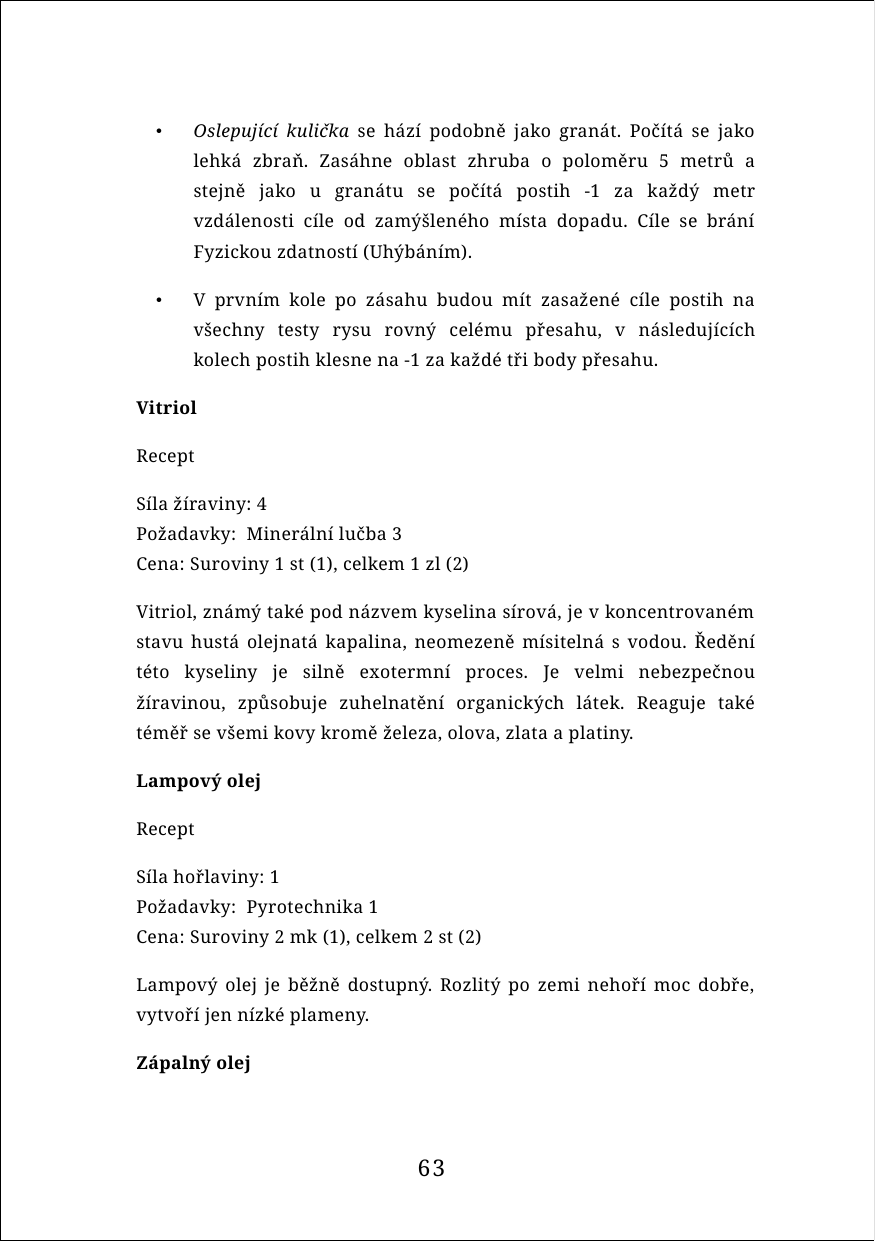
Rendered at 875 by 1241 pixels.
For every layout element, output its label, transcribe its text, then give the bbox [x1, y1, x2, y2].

text Recept [136, 816, 756, 840]
text Síla žíraviny: 4 Požadavky: Minerální lučba 3 Cena: Suroviny 1 st (1), celkem 1 zl (2) [136, 491, 756, 576]
text Lampový olej [136, 768, 756, 792]
text Síla hořlaviny: 1 Požadavky: Pyrotechnika 1 Cena: Suroviny 2 mk (1), celkem 2 st (2) [136, 864, 756, 949]
text Vitriol, známý také pod názvem kyselina sírová, je v koncentrovaném stavu hustá olejnatá kapalina, neomezeně mísitelná s vodou. Ředění této kyseliny je silně exotermní proces. Je velmi nebezpečnou žíravinou, způsobuje zuhelnatění organických látek. Reaguje také téměř se všemi kovy kromě železa, olova, zlata a platiny. [136, 599, 756, 744]
list V prvním kole po zásahu budou mít zasažené cíle postih na všechny testy rysu rovný celému přesahu, v následujících kolech postih klesne na -1 za každé tři body přesahu. [156, 287, 756, 372]
list Oslepující kulička se hází podobně jako granát. Počítá se jako lehká zbraň. Zasáhne oblast zhruba o poloměru 5 metrů a stejně jako u granátu se počítá postih -1 za každý metr vzdálenosti cíle od zamýšleného místa dopadu. Cíle se brání Fyzickou zdatností (Uhýbáním). [156, 118, 756, 263]
text Lampový olej je běžně dostupný. Rozlitý po zemi nehoří moc dobře, vytvoří jen nízké plameny. [136, 972, 756, 1027]
text Vitriol [136, 395, 756, 419]
text Zápalný olej [136, 1051, 756, 1075]
text Recept [136, 443, 756, 467]
